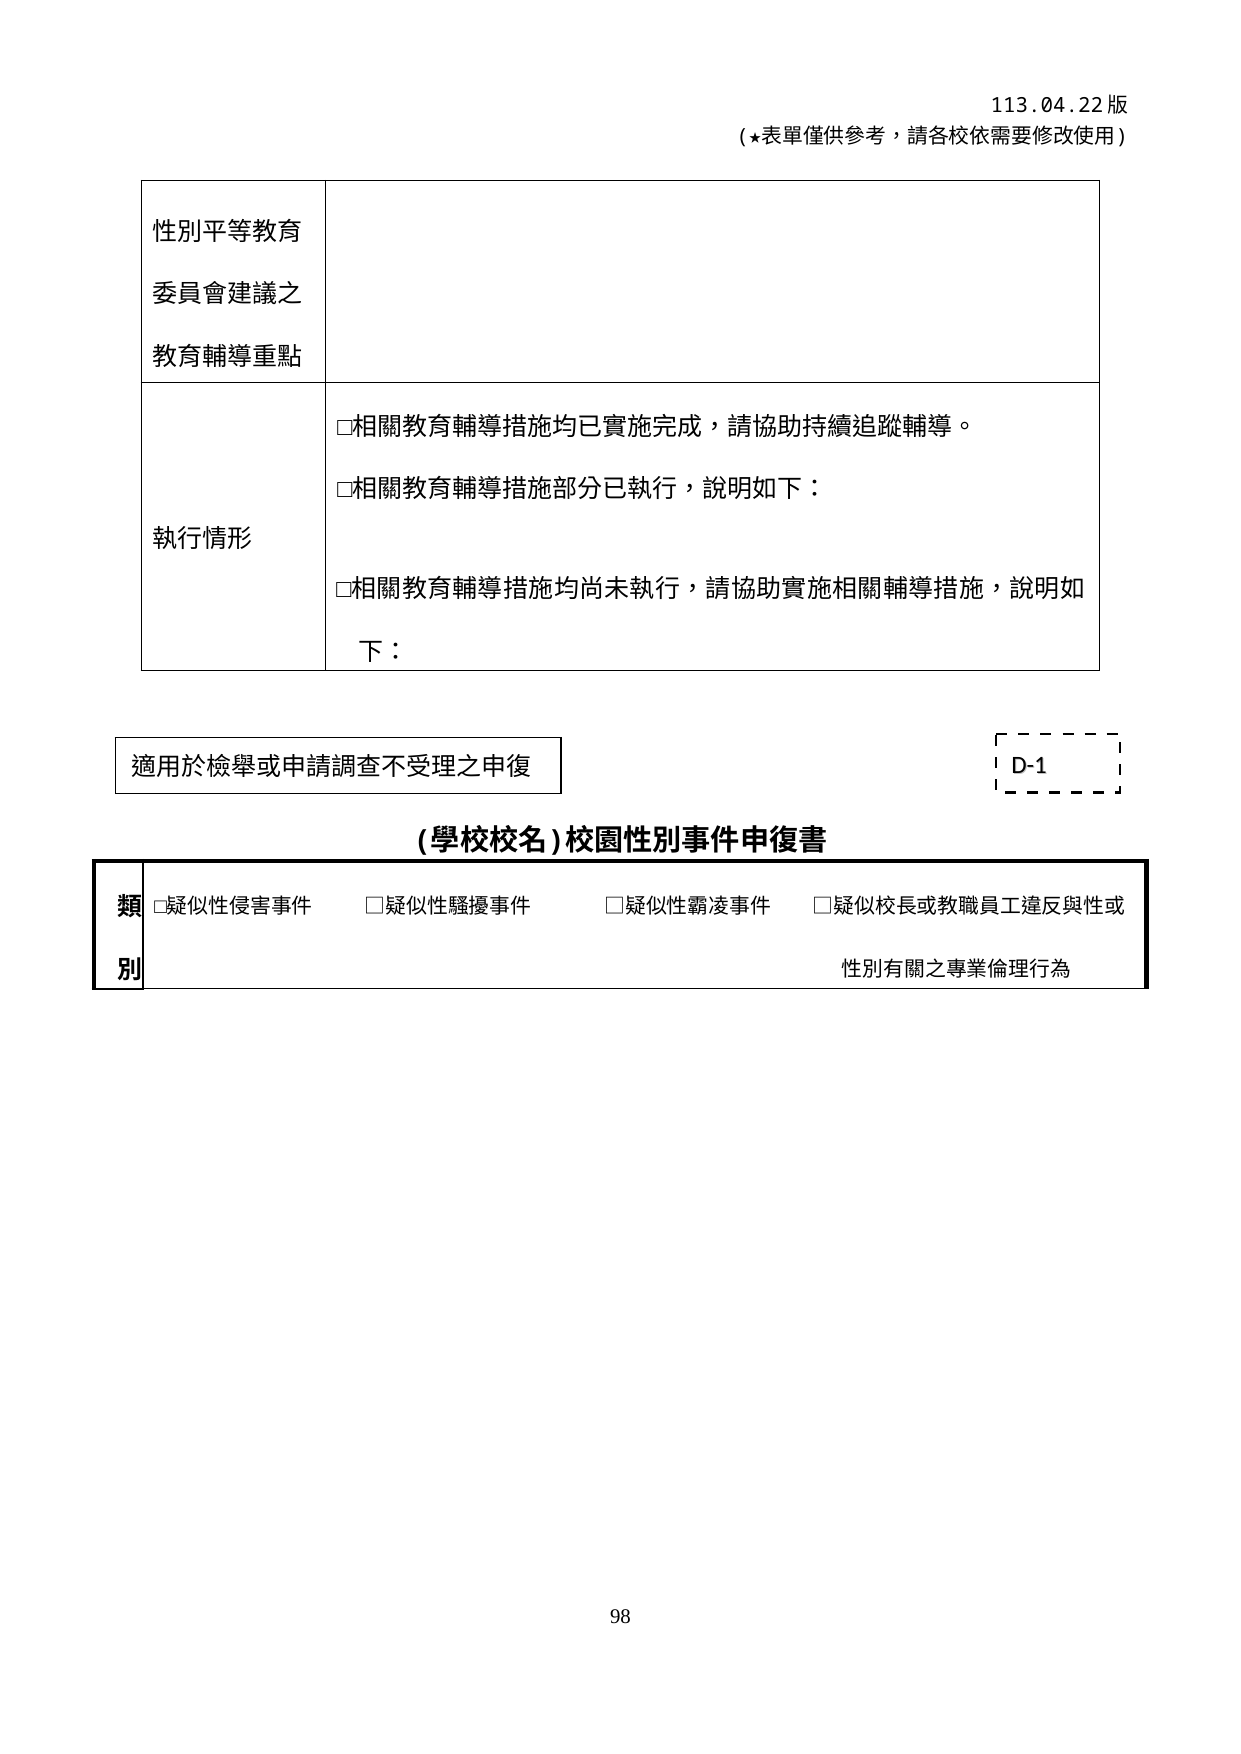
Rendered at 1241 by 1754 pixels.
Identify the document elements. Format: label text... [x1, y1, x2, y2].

text [116, 738, 560, 793]
table_cell □相關教育輔導措施均已實施完成，請協助持續追蹤輔導。 □相關教育輔導措施部分已執行，說明如下： □相關教育輔導措施均尚未執行，請協助實施相關輔導措施，說明如下： [326, 383, 1099, 670]
table_header □疑似性侵害事件 □疑似性騷擾事件 □疑似性霸凌事件 □疑似校長或教職員工違反與性或 性別有關之專業倫理行為 [144, 863, 1144, 988]
text (學校校名)校園性別事件申復書 [112, 796, 1128, 859]
text 適用於檢舉或申請調查不受理之申復 [131, 746, 545, 782]
table_cell 性別平等教育委員會建議之教育輔導重點 [142, 181, 325, 382]
table_cell [326, 181, 1099, 382]
table_cell 執行情形 [142, 383, 325, 670]
table_header 類別 [96, 863, 142, 988]
